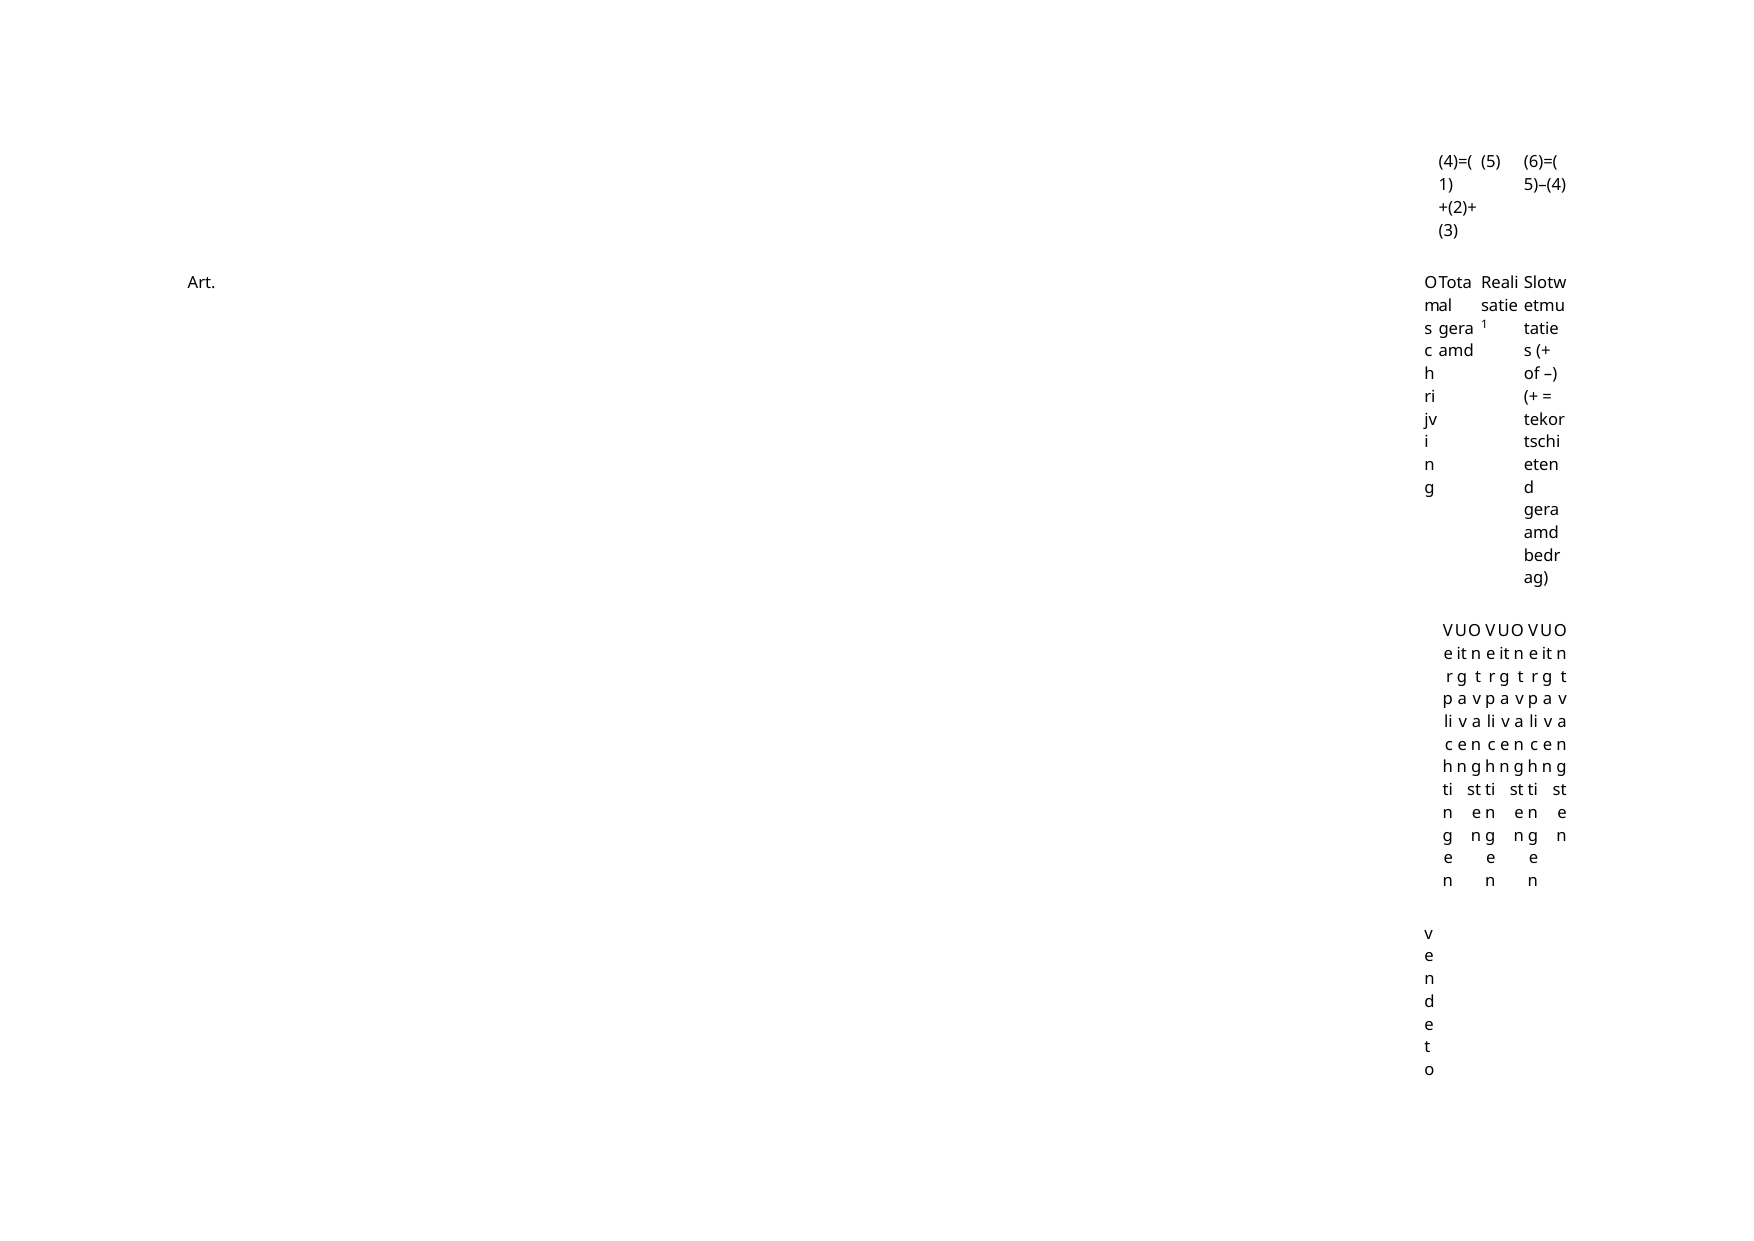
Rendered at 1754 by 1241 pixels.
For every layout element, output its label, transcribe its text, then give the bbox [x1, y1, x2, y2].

table_cell [188, 619, 1424, 921]
table_cell Uitgaven [1495, 619, 1509, 921]
table_cell Realisatie1 [1481, 271, 1523, 619]
table_cell Verplichtingen [1524, 619, 1538, 921]
table_cell [1524, 921, 1538, 1080]
table_cell [1453, 921, 1467, 1080]
table_cell [1538, 921, 1552, 1080]
table_cell [1552, 921, 1566, 1080]
table_cell ven de to [1424, 921, 1438, 1080]
table_header (4)=(1) +(2)+(3) [1438, 150, 1481, 271]
table_cell Ontvangsten [1467, 619, 1481, 921]
table_header [1424, 150, 1438, 271]
table_cell Uitgaven [1538, 619, 1552, 921]
table_header (5) [1481, 150, 1523, 271]
table_cell [1438, 921, 1452, 1080]
table_cell [1495, 921, 1509, 1080]
table_cell Art. [188, 271, 1424, 619]
table_cell Ontvangsten [1509, 619, 1523, 921]
table_cell Verplichtingen [1481, 619, 1495, 921]
table_cell Totaal geraamd [1438, 271, 1481, 619]
table_cell Slotwetmutaties (+ of –) (+ = tekortschietend geraamd bedrag) [1524, 271, 1566, 619]
table_cell [188, 921, 1424, 1080]
table_cell [1481, 921, 1495, 1080]
table_header (6)=(5)–(4) [1524, 150, 1566, 271]
table_cell [1424, 619, 1438, 921]
table_cell [1509, 921, 1523, 1080]
table_cell Ontvangsten [1552, 619, 1566, 921]
table_cell Uitgaven [1453, 619, 1467, 921]
table_cell [1467, 921, 1481, 1080]
table_cell Omschrijving [1424, 271, 1438, 619]
table_header [188, 150, 1424, 271]
table_cell Verplichtingen [1438, 619, 1452, 921]
